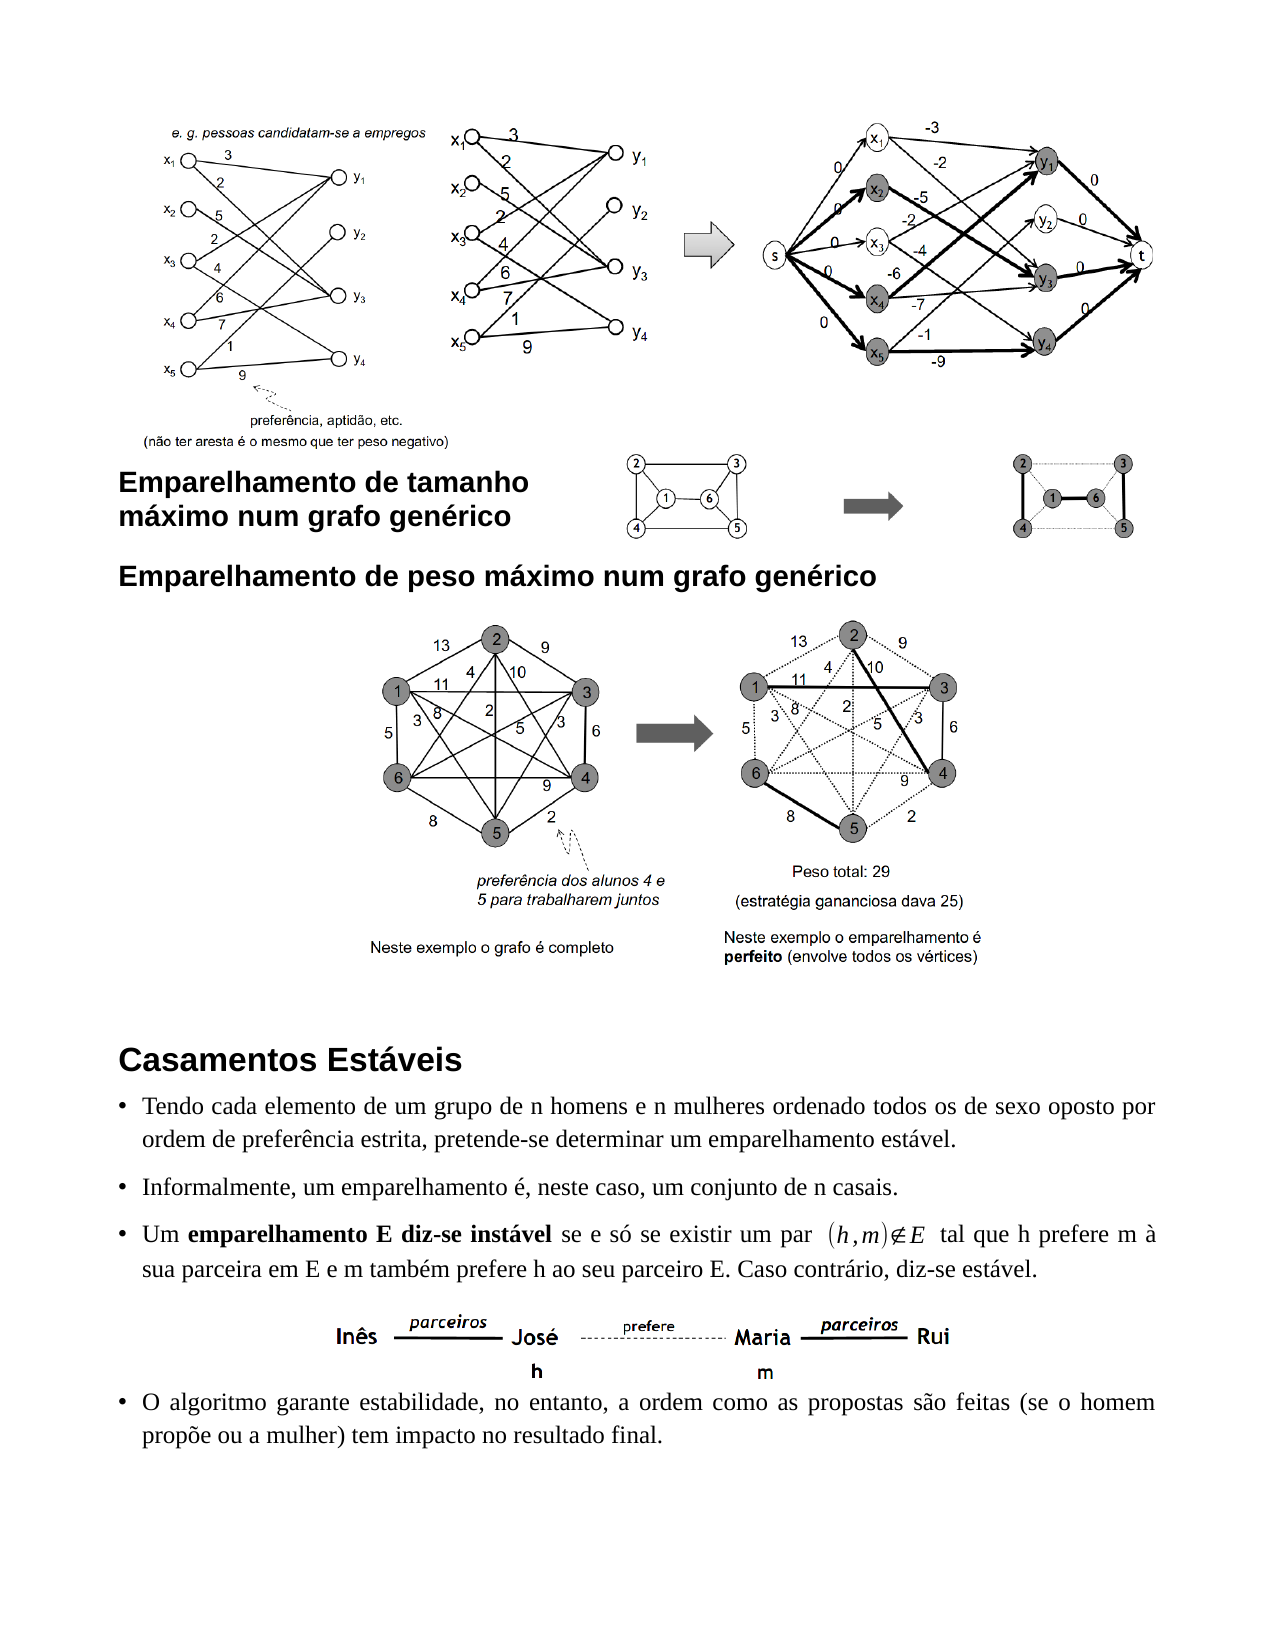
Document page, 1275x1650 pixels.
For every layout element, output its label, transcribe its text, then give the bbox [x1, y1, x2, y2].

picture [369, 620, 982, 969]
list Um emparelhamento E diz-se instável se e só se existir um par tal que h prefere m à sua parceira em E e m também prefere h ao seu parceiro E. Caso contrário, diz-se estável. [118, 1219, 1157, 1283]
picture [325, 1302, 951, 1383]
list Informalmente, um emparelhamento é, neste caso, um conjunto de n casais. [118, 1172, 1157, 1201]
subtitle Casamentos Estáveis [118, 1040, 1157, 1079]
list Tendo cada elemento de um grupo de n homens e n mulheres ordenado todos os de sexo oposto por ordem de preferência estrita, pretende-se determinar um emparelhamento estável. [118, 1091, 1157, 1153]
picture [142, 120, 1153, 453]
picture [623, 451, 1136, 542]
subtitle Emparelhamento de peso máximo num grafo genérico [118, 559, 1157, 593]
subtitle Emparelhamento de tamanho máximo num grafo genérico [118, 133, 1157, 532]
list O algoritmo garante estabilidade, no entanto, a ordem como as propostas são feitas (se o homem propõe ou a mulher) tem impacto no resultado final. [118, 1383, 1157, 1449]
